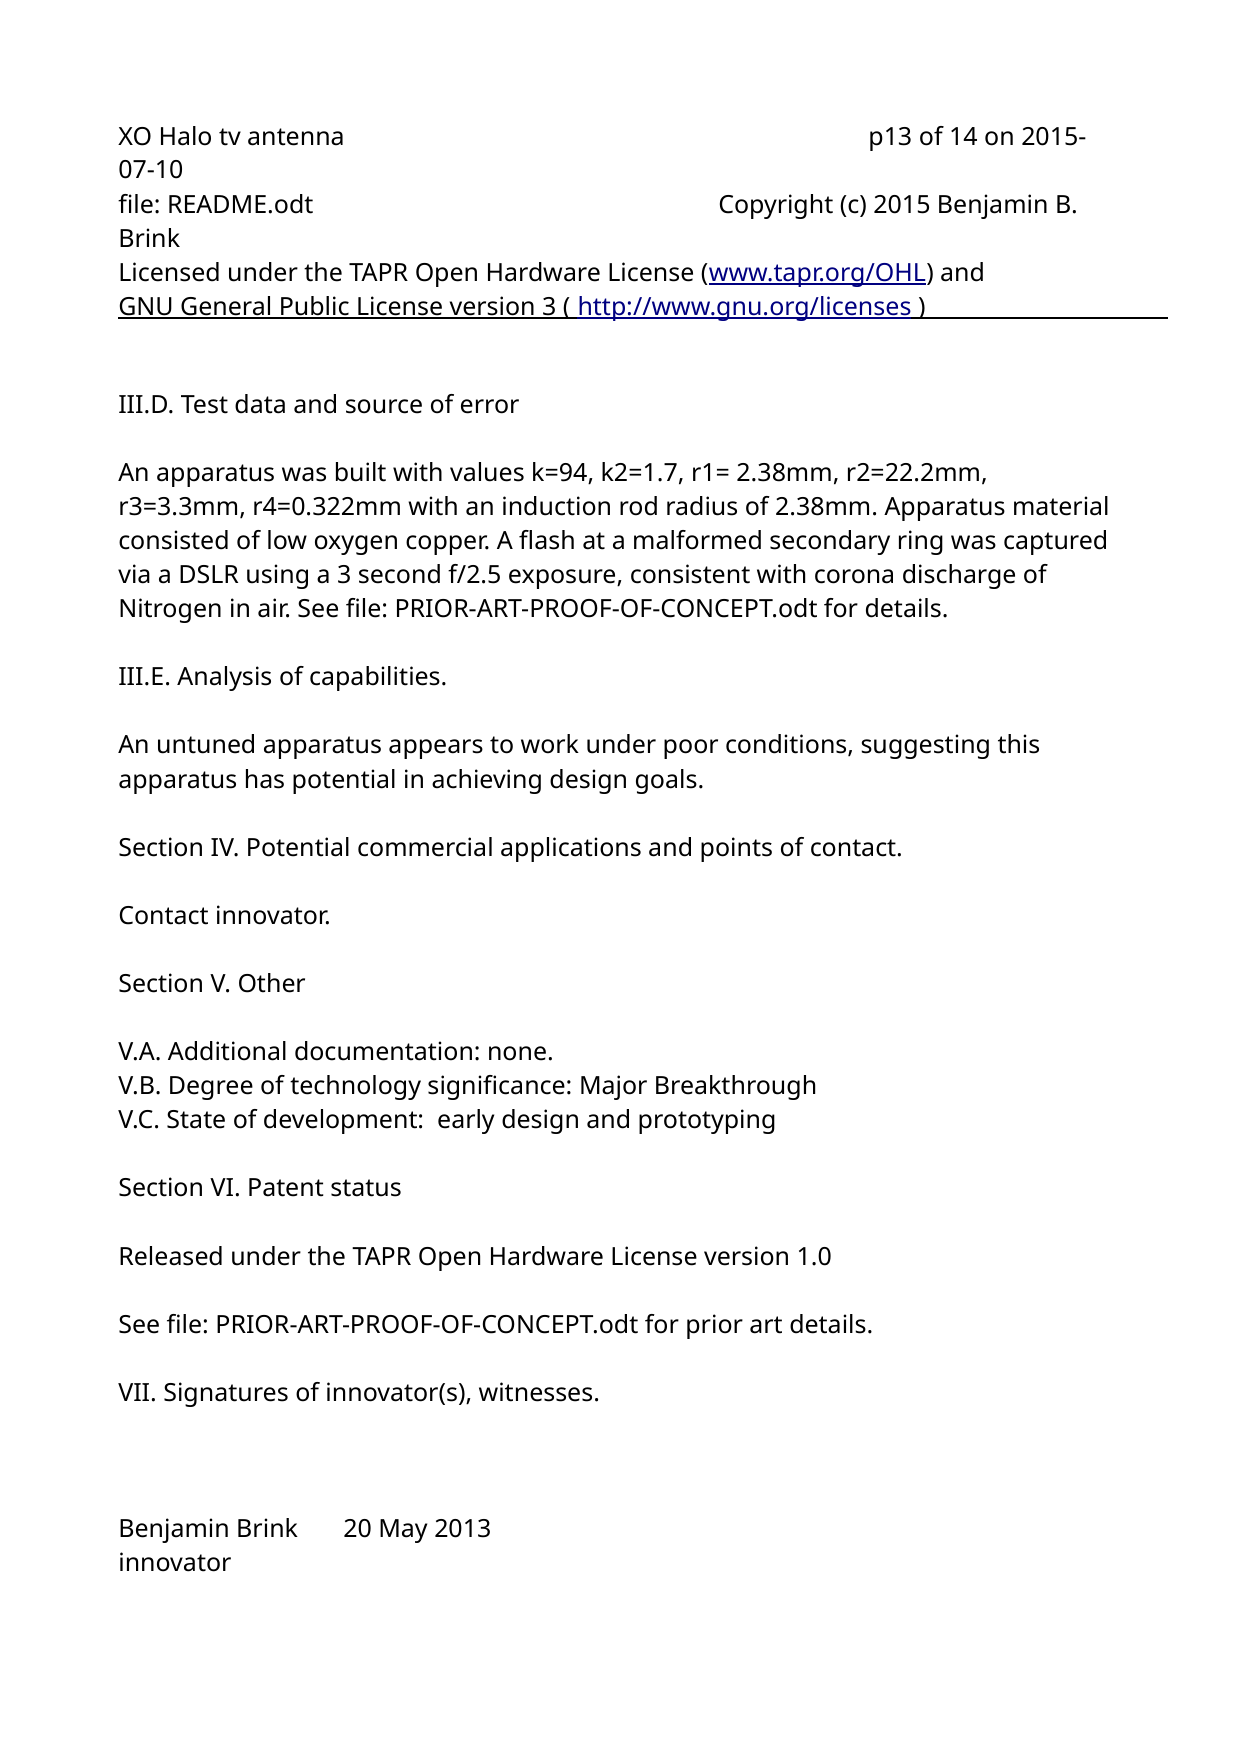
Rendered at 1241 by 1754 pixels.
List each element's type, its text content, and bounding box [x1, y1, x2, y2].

text III.D. Test data and source of error [118, 387, 1122, 421]
text III.E. Analysis of capabilities. [118, 659, 1122, 693]
text An untuned apparatus appears to work under poor conditions, suggesting this apparatus has potential in achieving design goals. [118, 727, 1122, 795]
text V.C. State of development: early design and prototyping [118, 1102, 1122, 1136]
text V.A. Additional documentation: none. [118, 1034, 1122, 1068]
text An apparatus was built with values k=94, k2=1.7, r1= 2.38mm, r2=22.2mm, r3=3.3mm, r4=0.322mm with an induction rod radius of 2.38mm. Apparatus material consisted of low oxygen copper. A flash at a malformed secondary ring was captured via a DSLR using a 3 second f/2.5 exposure, consistent with corona discharge of Nitrogen in air. See file: PRIOR-ART-PROOF-OF-CONCEPT.odt for details. [118, 455, 1122, 625]
text VII. Signatures of innovator(s), witnesses. [118, 1374, 1122, 1408]
text Section VI. Patent status [118, 1170, 1122, 1204]
text innovator [118, 1545, 1122, 1579]
text See file: PRIOR-ART-PROOF-OF-CONCEPT.odt for prior art details. [118, 1306, 1122, 1340]
text Released under the TAPR Open Hardware License version 1.0 [118, 1238, 1122, 1272]
text Section V. Other [118, 966, 1122, 1000]
text V.B. Degree of technology significance: Major Breakthrough [118, 1068, 1122, 1102]
text Section IV. Potential commercial applications and points of contact. [118, 829, 1122, 863]
text Benjamin Brink 20 May 2013 [118, 1511, 1122, 1545]
text Contact innovator. [118, 897, 1122, 932]
